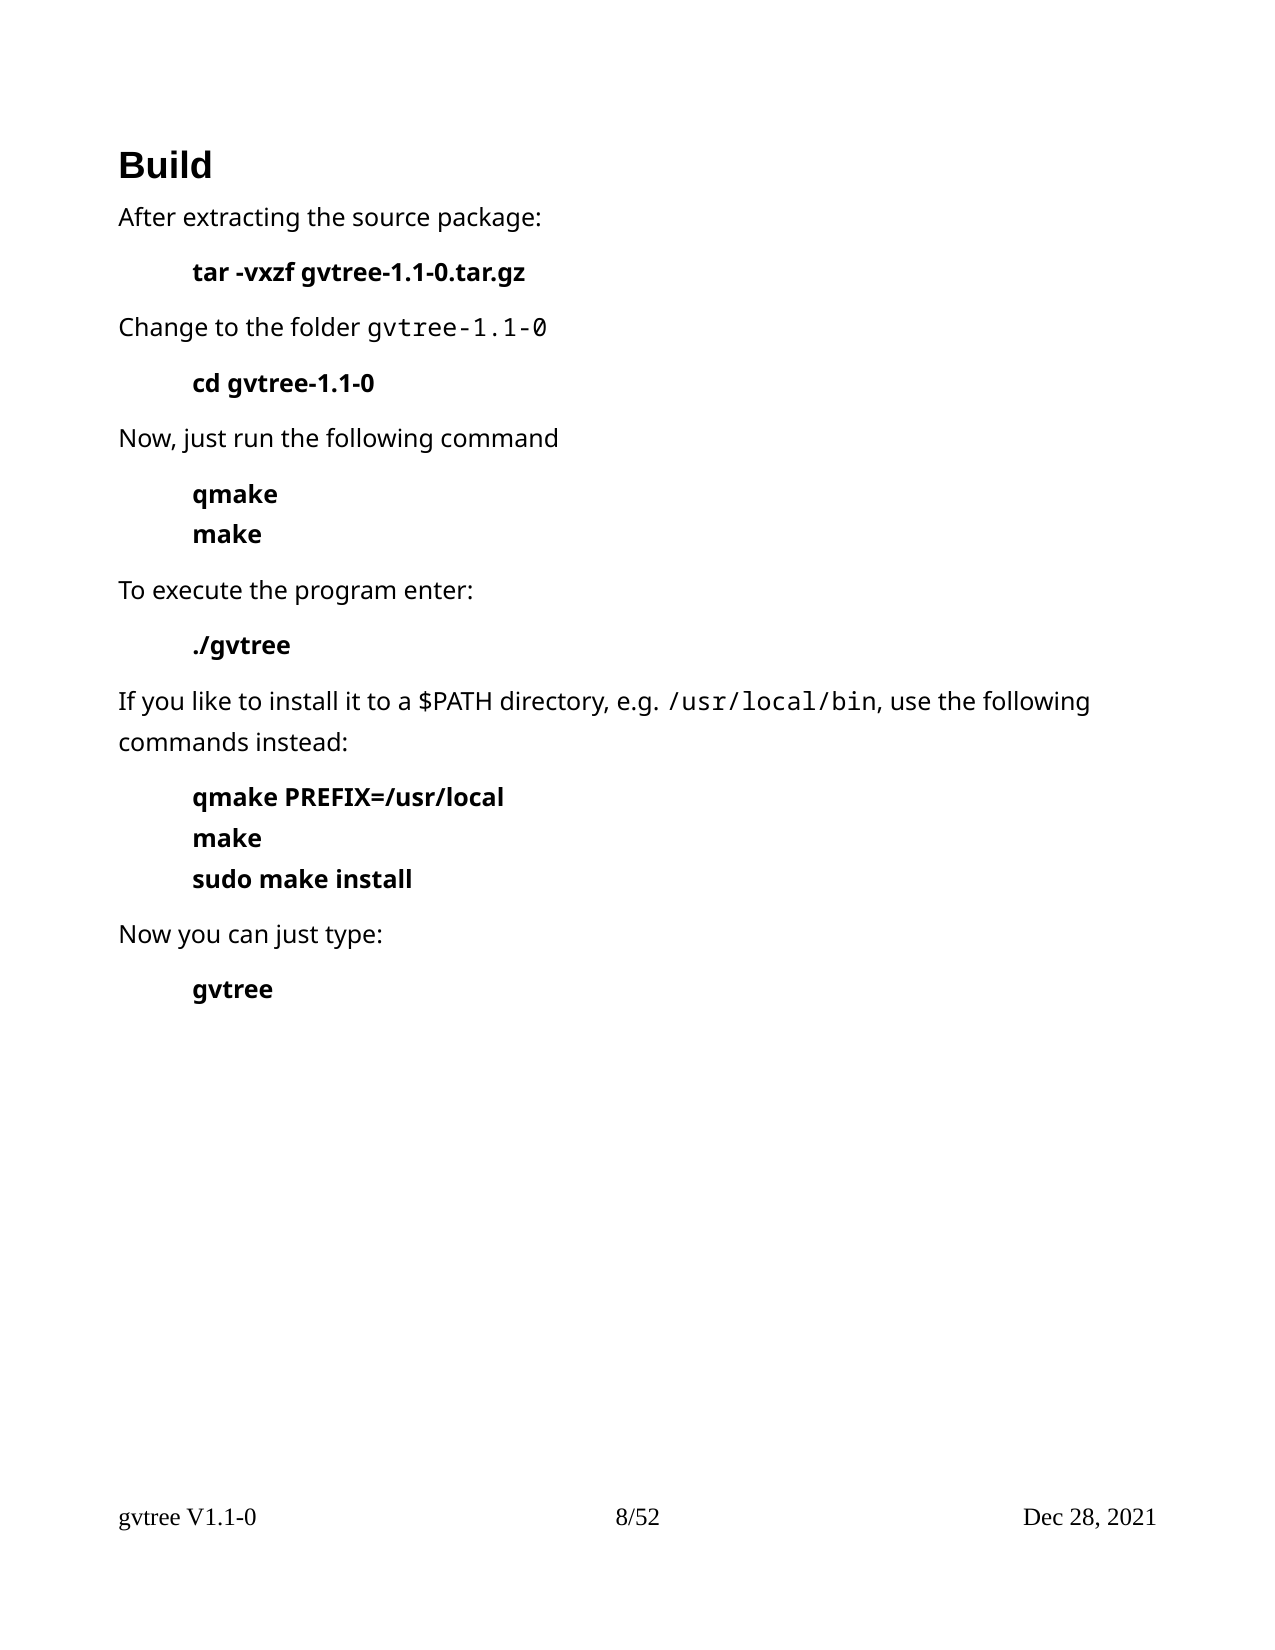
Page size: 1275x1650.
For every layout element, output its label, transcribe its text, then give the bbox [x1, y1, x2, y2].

text If you like to install it to a $PATH directory, e.g. /usr/local/bin, use the following commands instead: [118, 683, 1157, 758]
text Now, just run the following command [118, 421, 1157, 455]
subtitle Build [118, 143, 1157, 187]
text Change to the folder gvtree-1.1-0 [118, 310, 1157, 344]
text qmake make [118, 476, 1157, 551]
text To execute the program enter: [118, 573, 1157, 607]
text ./gvtree [118, 628, 1157, 662]
text cd gvtree-1.1-0 [118, 366, 1157, 399]
text tar -vxzf gvtree-1.1-0.tar.gz [118, 255, 1157, 289]
text After extracting the source package: [118, 199, 1157, 233]
text gvtree [118, 972, 1157, 1006]
text Now you can just type: [118, 917, 1157, 951]
text qmake PREFIX=/usr/local make sudo make install [118, 780, 1157, 895]
